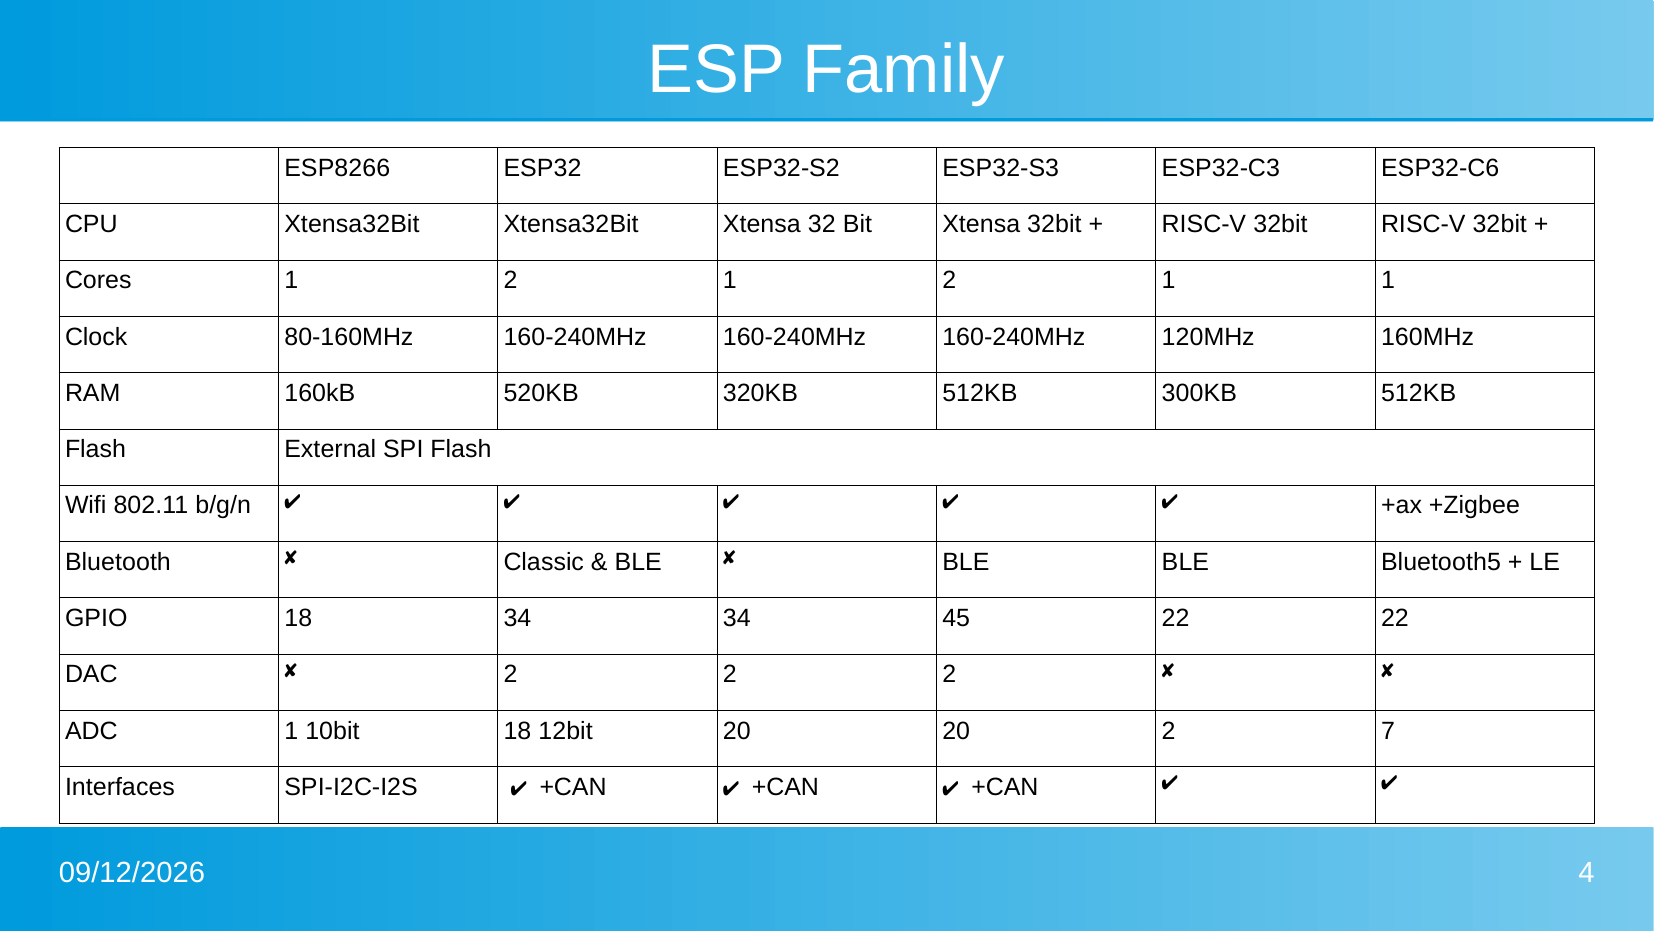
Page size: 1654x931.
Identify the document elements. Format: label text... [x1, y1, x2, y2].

table_cell 300KB [1156, 373, 1375, 429]
table_cell 2 [937, 655, 1155, 710]
table_cell ✔ +CAN [718, 767, 936, 823]
table_cell 2 [498, 655, 717, 710]
table_cell 22 [1156, 598, 1375, 654]
table_cell ✘ [279, 542, 497, 597]
table_cell ✔ [1156, 486, 1375, 541]
table_cell 160-240MHz [718, 317, 936, 372]
table_cell ✘ [1376, 655, 1594, 710]
table_cell 120MHz [1156, 317, 1375, 372]
table_cell 18 12bit [498, 711, 717, 766]
table_cell ✘ [1156, 655, 1375, 710]
table_cell 160-240MHz [498, 317, 717, 372]
table_cell ✔ [718, 486, 936, 541]
table_cell 20 [937, 711, 1155, 766]
table_cell ADC [60, 711, 278, 766]
table_cell ✔ [937, 486, 1155, 541]
table_header ESP32 [498, 148, 717, 203]
table_cell 34 [718, 598, 936, 654]
table_cell 320KB [718, 373, 936, 429]
table_cell +ax +Zigbee [1376, 486, 1594, 541]
table_cell BLE [1156, 542, 1375, 597]
table_cell 512KB [937, 373, 1155, 429]
table_cell 1 [718, 261, 936, 316]
table_cell 2 [718, 655, 936, 710]
table_cell 512KB [1376, 373, 1594, 429]
table_cell Wifi 802.11 b/g/n [60, 486, 278, 541]
table_header ESP32-S2 [718, 148, 936, 203]
table_cell 2 [1156, 711, 1375, 766]
table_cell 34 [498, 598, 717, 654]
table_header ESP8266 [279, 148, 497, 203]
table_header ESP32-C3 [1156, 148, 1375, 203]
table_cell 520KB [498, 373, 717, 429]
table_cell ✘ [279, 655, 497, 710]
table_cell ✔ [498, 486, 717, 541]
table_cell ✘ [718, 542, 936, 597]
table_cell BLE [937, 542, 1155, 597]
title ESP Family [59, 29, 1595, 108]
table_cell External SPI Flash [279, 430, 1594, 485]
table_cell ✔ [1156, 767, 1375, 823]
table_cell Bluetooth5 + LE [1376, 542, 1594, 597]
table_cell 160-240MHz [937, 317, 1155, 372]
table_header ESP32-S3 [937, 148, 1155, 203]
table_cell ✔ [1376, 767, 1594, 823]
table_cell 1 [1376, 261, 1594, 316]
table_cell Xtensa 32bit + [937, 204, 1155, 260]
table_cell ✔ [279, 486, 497, 541]
table_cell Cores [60, 261, 278, 316]
table_cell SPI-I2C-I2S [279, 767, 497, 823]
table_cell 1 [1156, 261, 1375, 316]
table_cell Xtensa32Bit [279, 204, 497, 260]
table_cell 1 [279, 261, 497, 316]
table_cell Xtensa 32 Bit [718, 204, 936, 260]
table_cell Flash [60, 430, 278, 485]
table_cell 1 10bit [279, 711, 497, 766]
table_cell ✔ +CAN [937, 767, 1155, 823]
table_cell 7 [1376, 711, 1594, 766]
table_cell GPIO [60, 598, 278, 654]
table_cell 160kB [279, 373, 497, 429]
table_cell DAC [60, 655, 278, 710]
table_cell RISC-V 32bit + [1376, 204, 1594, 260]
table_cell Clock [60, 317, 278, 372]
table_cell ✔ +CAN [498, 767, 717, 823]
table_cell 2 [498, 261, 717, 316]
table_cell CPU [60, 204, 278, 260]
table_cell Xtensa32Bit [498, 204, 717, 260]
table_cell Interfaces [60, 767, 278, 823]
table_cell 80-160MHz [279, 317, 497, 372]
table_cell 45 [937, 598, 1155, 654]
table_header [60, 148, 278, 203]
table_cell 160MHz [1376, 317, 1594, 372]
table_cell 20 [718, 711, 936, 766]
table_cell RISC-V 32bit [1156, 204, 1375, 260]
table_cell 18 [279, 598, 497, 654]
table_cell 2 [937, 261, 1155, 316]
table_cell Classic & BLE [498, 542, 717, 597]
table_cell 22 [1376, 598, 1594, 654]
table_cell Bluetooth [60, 542, 278, 597]
table_header ESP32-C6 [1376, 148, 1594, 203]
table_cell RAM [60, 373, 278, 429]
